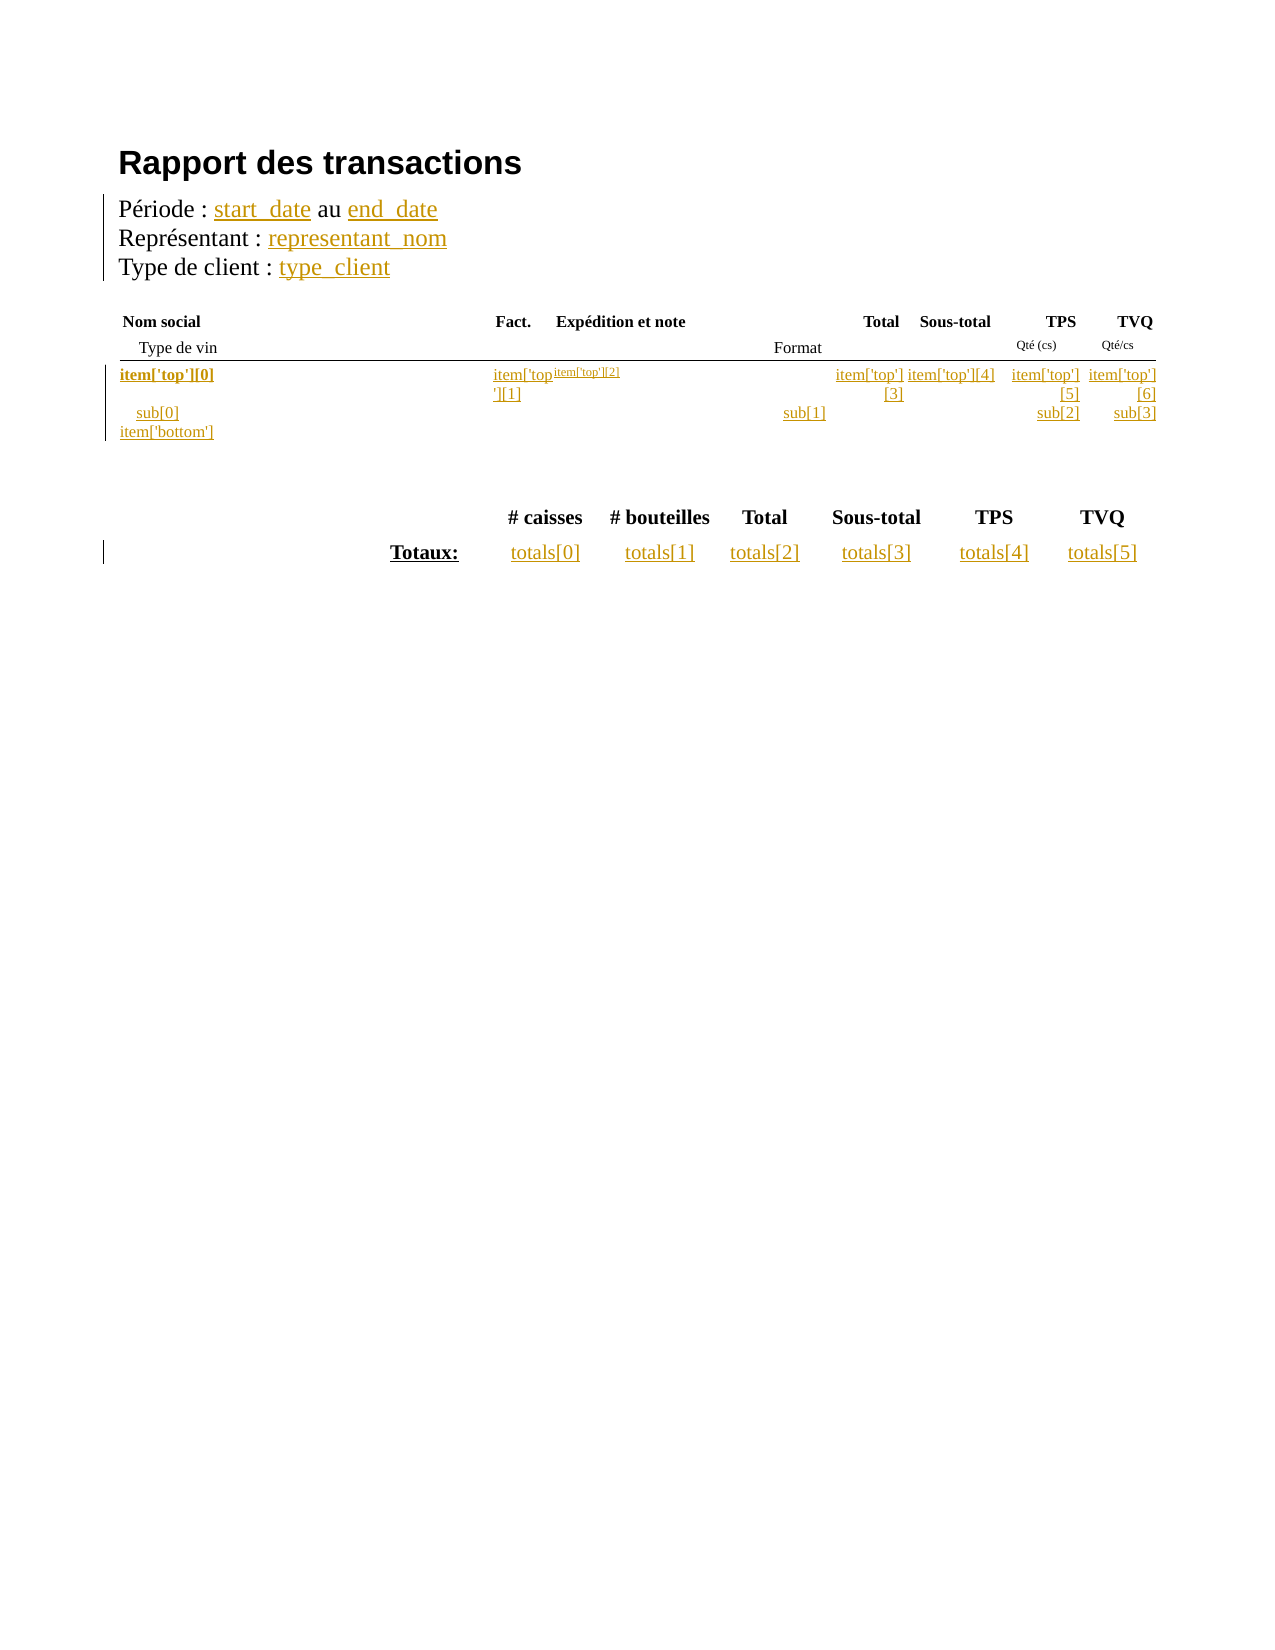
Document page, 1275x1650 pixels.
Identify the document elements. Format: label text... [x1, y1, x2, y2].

text Représentant : representant_nom [118, 223, 1157, 252]
table_header # caisses [488, 499, 602, 534]
table_header item['top'][5] [995, 365, 1079, 403]
table_header item['top'][0] [120, 365, 493, 403]
table_header [361, 499, 488, 534]
table_cell Type de vin [120, 335, 492, 360]
table_header Fact. [492, 309, 553, 360]
table_header Total [717, 499, 812, 534]
table_header item['top'][1] [493, 365, 554, 403]
table_header # bouteilles [603, 499, 717, 534]
table_header Total [825, 309, 902, 334]
table_header TPS [941, 499, 1048, 534]
table_header item['top'][3] [826, 365, 903, 403]
table_cell [995, 422, 1079, 441]
table_header TVQ [1048, 499, 1157, 534]
table_cell sub[2] [995, 403, 1079, 422]
table_header Expédition et note [553, 309, 825, 334]
table_header item['top'][6] [1079, 365, 1156, 403]
table_header item['top'][2] [554, 365, 826, 403]
table_cell totals[1] [603, 535, 717, 570]
table_cell Format [553, 335, 825, 360]
subtitle Rapport des transactions [118, 143, 1157, 182]
table_cell [903, 422, 995, 441]
table_cell sub[0] [120, 403, 554, 422]
table_header TVQ [1079, 309, 1156, 334]
table_header TPS [994, 309, 1079, 334]
table_cell totals[0] [488, 535, 602, 570]
table_cell Qté (cs) [994, 335, 1079, 360]
table_cell totals[4] [941, 535, 1048, 570]
table_header Sous-total [812, 499, 941, 534]
table_header Nom social [120, 309, 492, 334]
table_cell Totaux: [361, 535, 488, 570]
table_cell [120, 361, 1156, 365]
table_cell [825, 335, 902, 360]
table_cell Qté/cs [1079, 335, 1156, 360]
table_cell [903, 335, 994, 360]
table_cell totals[5] [1048, 535, 1157, 570]
table_cell totals[3] [812, 535, 941, 570]
table_cell sub[3] [1079, 403, 1156, 422]
table_cell [826, 422, 903, 441]
table_cell [903, 403, 995, 422]
table_header item['top'][4] [903, 365, 995, 403]
table_cell [826, 403, 903, 422]
table_header Sous-total [903, 309, 994, 334]
text Type de client : type_client [118, 252, 1157, 281]
table_cell totals[2] [717, 535, 812, 570]
table_cell sub[1] [554, 403, 826, 422]
table_cell [554, 422, 826, 441]
table_cell [1079, 422, 1156, 441]
table_cell item['bottom'] [120, 422, 554, 441]
text Période : start_date au end_date [118, 194, 1157, 223]
